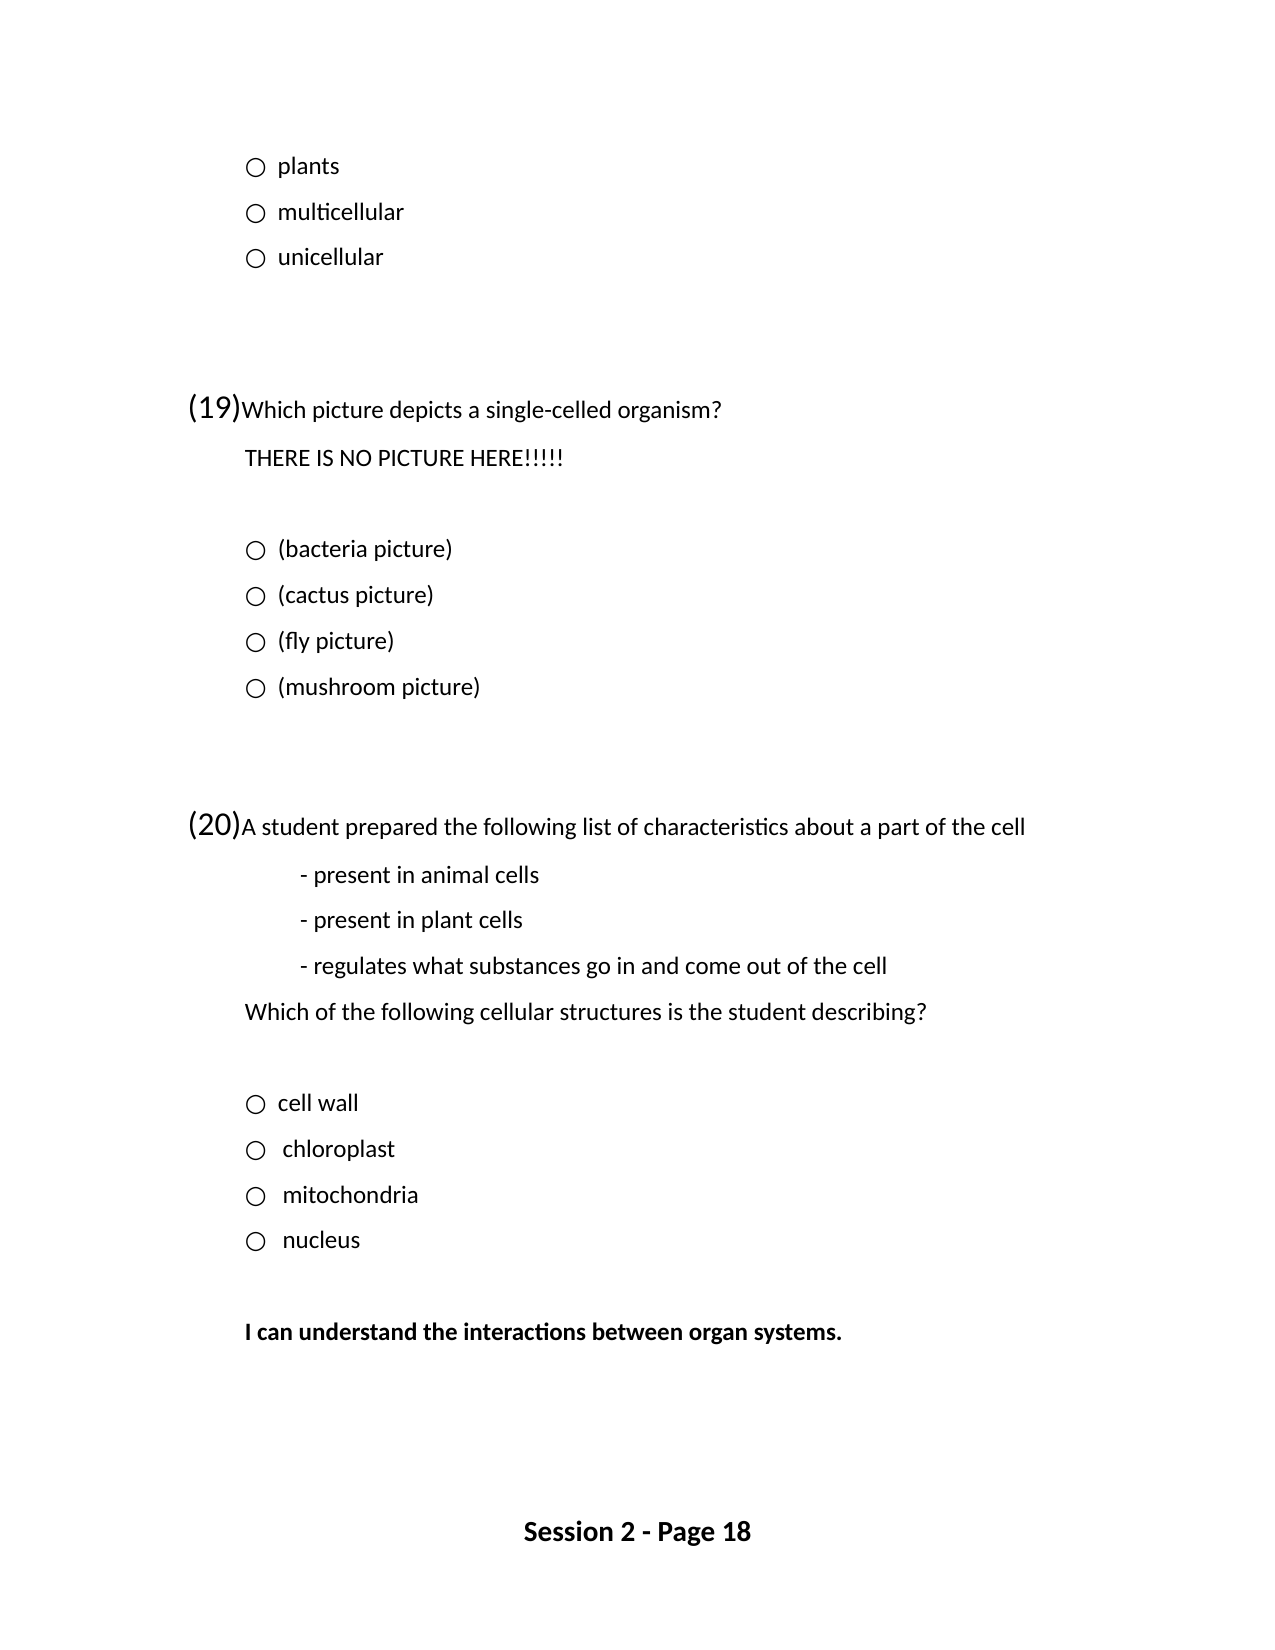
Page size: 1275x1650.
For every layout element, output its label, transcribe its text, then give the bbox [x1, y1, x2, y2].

list A student prepared the following list of characteristics about a part of the cell - present in animal cells - present in plant cells - regulates what substances go in and come out of the cell Which of the following cellular structures is the student describing? ○ cell wall ○ chloroplast ○ mitochondria ○ nucleus I can understand the interactions between organ systems. [187, 803, 1125, 1434]
list Which picture depicts a single-celled organism? THERE IS NO PICTURE HERE!!!!! ○ (bacteria picture) ○ (cactus picture) ○ (fly picture) ○ (mushroom picture) [187, 386, 1125, 789]
list ○ plants ○ multicellular ○ unicellular [187, 150, 1125, 360]
